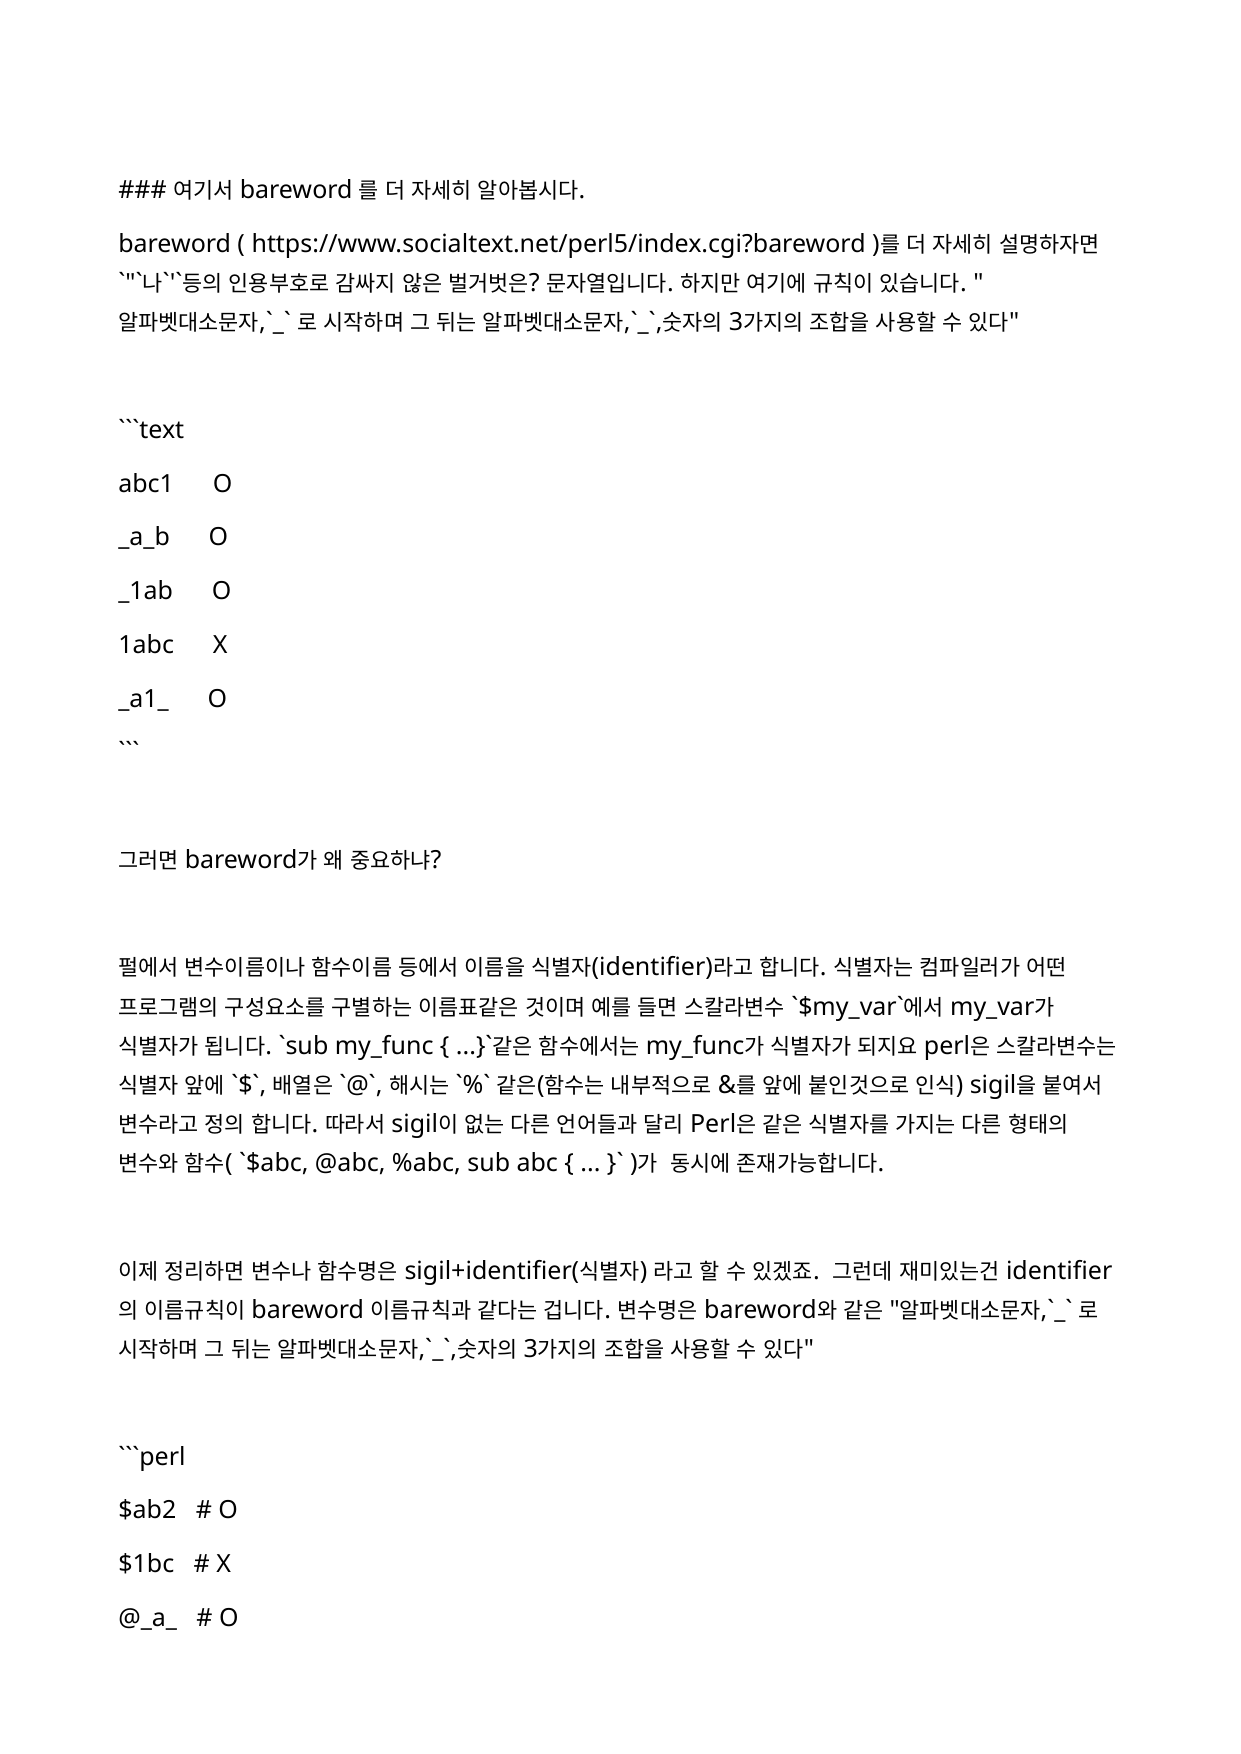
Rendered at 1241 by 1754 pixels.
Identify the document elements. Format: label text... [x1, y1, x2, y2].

text ### 여기서 bareword 를 더 자세히 알아봅시다. [118, 172, 1122, 206]
text _a1_ O [118, 680, 1122, 714]
text _1ab O [118, 573, 1122, 607]
text 펄에서 변수이름이나 함수이름 등에서 이름을 식별자(identifier)라고 합니다. 식별자는 컴파일러가 어떤 프로그램의 구성요소를 구별하는 이름표같은 것이며 예를 들면 스칼라변수 `$my_var`에서 my_var가 식별자가 됩니다. `sub my_func { ...}`같은 함수에서는 my_func가 식별자가 되지요 perl은 스칼라변수는 식별자 앞에 `$`, 배열은 `@`, 해시는 `%` 같은(함수는 내부적으로 &를 앞에 붙인것으로 인식) sigil을 붙여서 변수라고 정의 합니다. 따라서 sigil이 없는 다른 언어들과 달리 Perl은 같은 식별자를 가지는 다른 형태의 변수와 함수( `$abc, @abc, %abc, sub abc { ... }` )가 동시에 존재가능합니다. [118, 949, 1122, 1179]
text $ab2 # O [118, 1492, 1122, 1526]
text 그러면 bareword가 왜 중요하냐? [118, 841, 1122, 876]
text ```text [118, 411, 1122, 446]
text ``` [118, 734, 1122, 768]
text 1abc X [118, 626, 1122, 661]
text 이제 정리하면 변수나 함수명은 sigil+identifier(식별자) 라고 할 수 있겠죠. 그런데 재미있는건 identifier의 이름규칙이 bareword 이름규칙과 같다는 겁니다. 변수명은 bareword와 같은 "알파벳대소문자,`_` 로 시작하며 그 뒤는 알파벳대소문자,`_`,숫자의 3가지의 조합을 사용할 수 있다" [118, 1252, 1122, 1365]
text @_a_ # O [118, 1599, 1122, 1633]
text _a_b O [118, 519, 1122, 553]
text $1bc # X [118, 1546, 1122, 1580]
text ```perl [118, 1438, 1122, 1472]
text bareword ( https://www.socialtext.net/perl5/index.cgi?bareword )를 더 자세히 설명하자면 `"`나`'`등의 인용부호로 감싸지 않은 벌거벗은? 문자열입니다. 하지만 여기에 규칙이 있습니다. "알파벳대소문자,`_` 로 시작하며 그 뒤는 알파벳대소문자,`_`,숫자의 3가지의 조합을 사용할 수 있다" [118, 226, 1122, 338]
text abc1 O [118, 465, 1122, 499]
